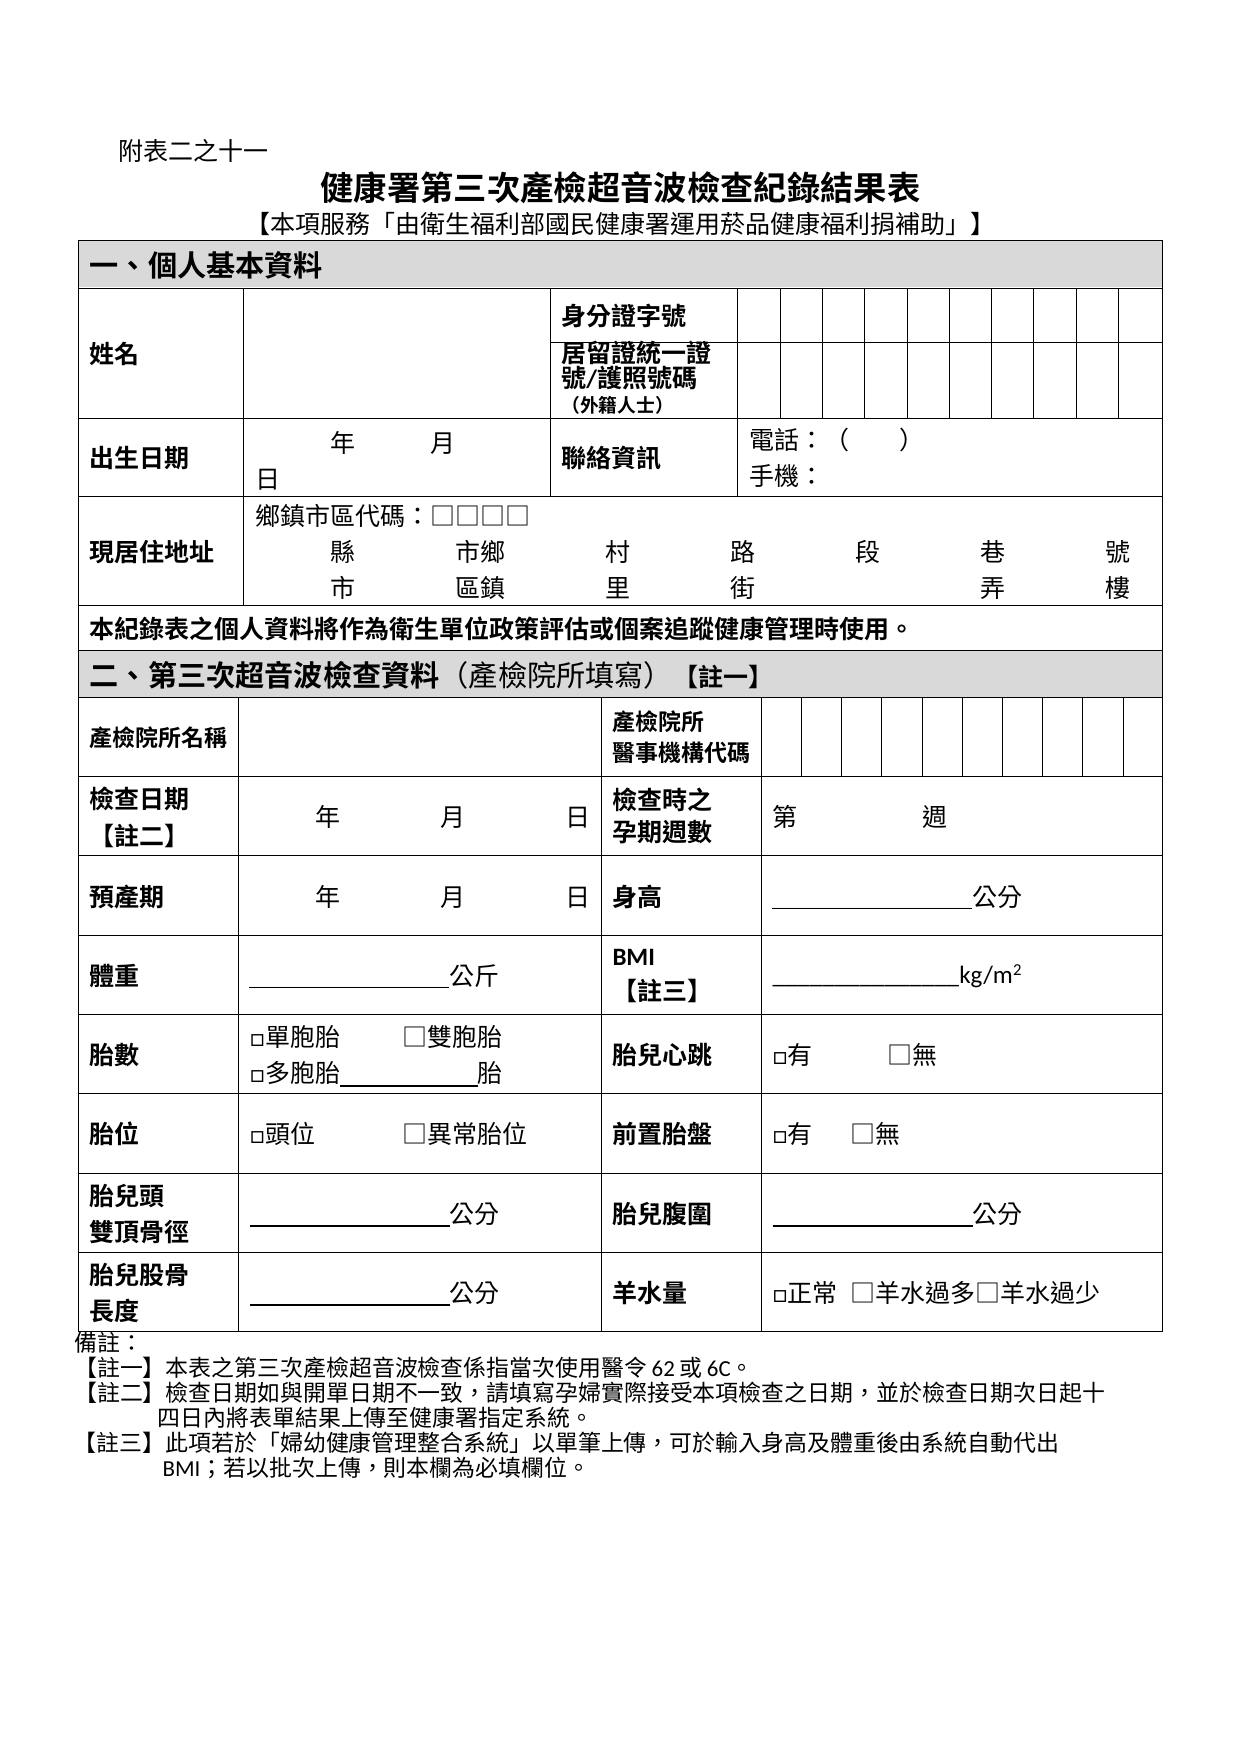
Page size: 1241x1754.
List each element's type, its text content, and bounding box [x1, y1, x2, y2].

table_cell [1119, 289, 1162, 342]
table_cell ＿＿＿＿＿＿＿＿公斤 [239, 936, 601, 1014]
table_cell 聯絡資訊 [551, 419, 737, 496]
table_cell [923, 698, 962, 776]
text 附表二之十一 [118, 131, 1122, 167]
table_cell □有 □無 [762, 1094, 1162, 1172]
table_cell 胎兒股骨 長度 [79, 1253, 238, 1331]
table_cell 居留證統一證號/護照號碼（外籍人士） [551, 343, 737, 418]
table_cell 現居住地址 [79, 497, 243, 605]
text 【本項服務「由衛生福利部國民健康署運用菸品健康福利捐補助」】 [118, 209, 1122, 240]
table_cell ＿＿＿＿＿＿＿＿公分 [762, 856, 1162, 935]
table_cell BMI 【註三】 [602, 936, 761, 1014]
table_cell 年 月 日 [239, 777, 601, 855]
table_cell □單胞胎 □雙胞胎 □多胞胎 胎 [239, 1015, 601, 1093]
table_cell [239, 698, 601, 776]
table_cell [781, 343, 822, 418]
table_cell 預產期 [79, 856, 238, 935]
table_cell [1077, 289, 1118, 342]
table_cell 胎兒心跳 [602, 1015, 761, 1093]
text 健康署第三次產檢超音波檢查紀錄結果表 [118, 167, 1122, 209]
text 【註一】本表之第三次產檢超音波檢查係指當次使用醫令62或6C。 [74, 1357, 1122, 1382]
table_cell [762, 698, 801, 776]
table_cell [865, 343, 907, 418]
table_cell [950, 289, 991, 342]
table_cell 檢查時之 孕期週數 [602, 777, 761, 855]
table_cell [950, 343, 991, 418]
table_cell □正常 □羊水過多□羊水過少 [762, 1253, 1162, 1331]
table_cell 胎兒頭 雙頂骨徑 [79, 1174, 238, 1252]
table_cell [865, 289, 907, 342]
table_cell [992, 289, 1033, 342]
table_cell 年 月 日 [244, 419, 550, 496]
table_cell 胎位 [79, 1094, 238, 1172]
table_cell [992, 343, 1033, 418]
table_header 一、個人基本資料 [79, 241, 1162, 287]
text 【註三】此項若於「婦幼健康管理整合系統」以單筆上傳，可於輸入身高及體重後由系統自動代出BMI；若以批次上傳，則本欄為必填欄位。 [74, 1432, 1122, 1482]
table_cell [823, 343, 864, 418]
table_cell 鄉鎮市區代碼：□□□□ 縣 市鄉 村 路 段 巷 號 市 區鎮 里 街 弄 樓 [244, 497, 1162, 605]
table_cell 二、第三次超音波檢查資料（產檢院所填寫）【註一】 [79, 651, 1162, 697]
table_cell [1077, 343, 1118, 418]
table_cell [908, 289, 949, 342]
table_cell 公分 [762, 1174, 1162, 1252]
table_cell 第 週 [762, 777, 1162, 855]
table_cell [738, 343, 780, 418]
table_cell [823, 289, 864, 342]
table_cell 前置胎盤 [602, 1094, 761, 1172]
table_cell [244, 289, 550, 418]
table_cell [1003, 698, 1042, 776]
table_cell □有 □無 [762, 1015, 1162, 1093]
table_cell 公分 [239, 1174, 601, 1252]
table_cell [1043, 698, 1082, 776]
table_cell 體重 [79, 936, 238, 1014]
table_cell [1083, 698, 1123, 776]
table_cell _______________kg/m2 [762, 936, 1162, 1014]
table_cell 年 月 日 [239, 856, 601, 935]
table_cell [1124, 698, 1162, 776]
table_cell 本紀錄表之個人資料將作為衛生單位政策評估或個案追蹤健康管理時使用。 [79, 606, 1162, 649]
table_cell 檢查日期 【註二】 [79, 777, 238, 855]
table_cell [882, 698, 922, 776]
table_cell 產檢院所 醫事機構代碼 [602, 698, 761, 776]
table_cell 身高 [602, 856, 761, 935]
table_cell [908, 343, 949, 418]
table_cell 產檢院所名稱 [79, 698, 238, 776]
table_cell [738, 289, 780, 342]
table_cell 出生日期 [79, 419, 243, 496]
table_cell [802, 698, 841, 776]
table_cell [1119, 343, 1162, 418]
table_cell 身分證字號 [551, 289, 737, 342]
table_cell [963, 698, 1002, 776]
text 【註二】檢查日期如與開單日期不一致，請填寫孕婦實際接受本項檢查之日期，並於檢查日期次日起十四日內將表單結果上傳至健康署指定系統。 [74, 1382, 1122, 1432]
table_cell 羊水量 [602, 1253, 761, 1331]
table_cell [842, 698, 881, 776]
table_cell □頭位 □異常胎位 [239, 1094, 601, 1172]
table_cell 胎數 [79, 1015, 238, 1093]
table_cell 公分 [239, 1253, 601, 1331]
table_cell 胎兒腹圍 [602, 1174, 761, 1252]
table_cell 姓名 [79, 289, 243, 418]
table_cell 電話：（ ） 手機： [738, 419, 1162, 496]
table_cell [1034, 343, 1076, 418]
text 備註： [74, 1332, 1122, 1357]
table_cell [781, 289, 822, 342]
table_cell [1034, 289, 1076, 342]
